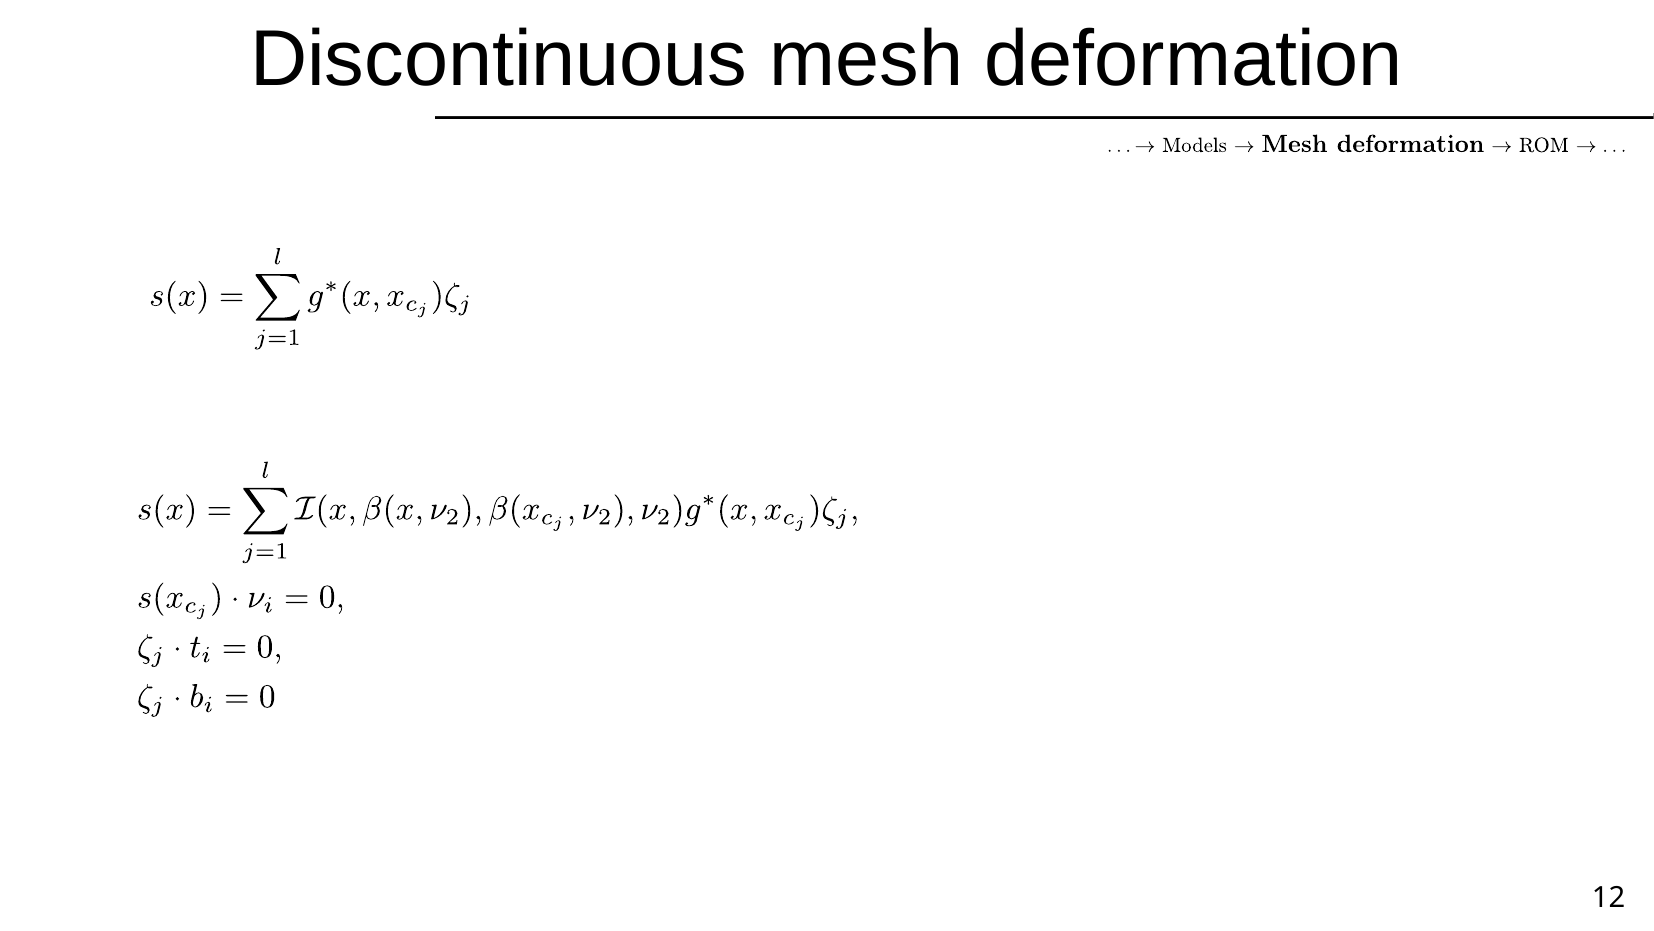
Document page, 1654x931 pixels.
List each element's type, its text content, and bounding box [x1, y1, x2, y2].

picture [138, 461, 857, 717]
title Discontinuous mesh deformation [0, 0, 1654, 117]
picture [1107, 133, 1626, 154]
picture [150, 248, 469, 350]
